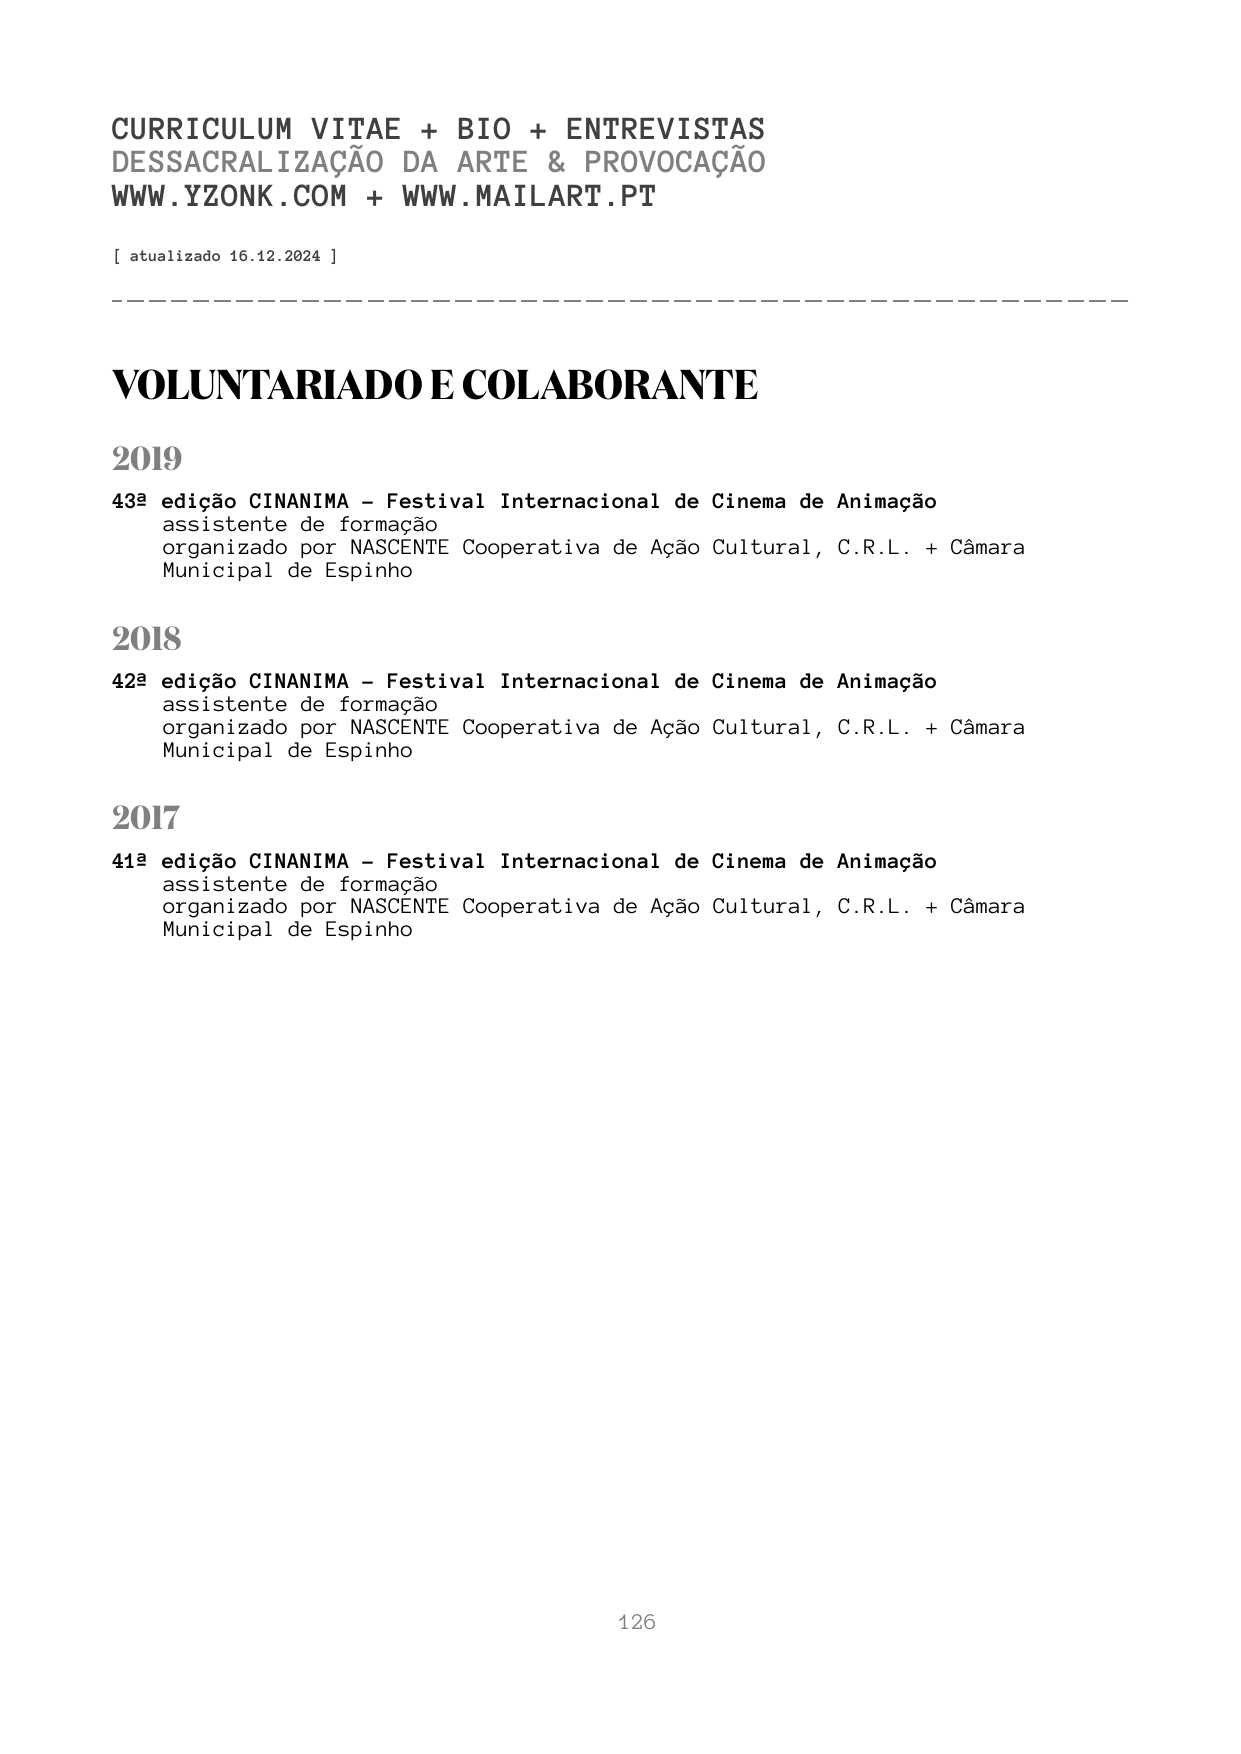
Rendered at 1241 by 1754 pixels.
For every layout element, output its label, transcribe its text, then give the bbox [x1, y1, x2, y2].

subtitle 42ª edição CINANIMA – Festival Internacional de Cinema de Animação [112, 670, 1128, 693]
subtitle 41ª edição CINANIMA – Festival Internacional de Cinema de Animação [112, 849, 1128, 872]
list organizado por NASCENTE Cooperativa de Ação Cultural, C.R.L. + Câmara Municipal de Espinho [163, 895, 1128, 941]
list assistente de formação [163, 693, 1128, 716]
subtitle Voluntariado e Colaborante [112, 367, 1128, 408]
list assistente de formação [163, 872, 1128, 895]
subtitle 2017 [112, 803, 1128, 837]
list assistente de formação [163, 513, 1128, 536]
subtitle 2018 [112, 624, 1128, 657]
list organizado por NASCENTE Cooperativa de Ação Cultural, C.R.L. + Câmara Municipal de Espinho [163, 536, 1128, 582]
list organizado por NASCENTE Cooperativa de Ação Cultural, C.R.L. + Câmara Municipal de Espinho [163, 716, 1128, 761]
subtitle 2019 [112, 444, 1128, 478]
subtitle 43ª edição CINANIMA – Festival Internacional de Cinema de Animação [112, 490, 1128, 513]
